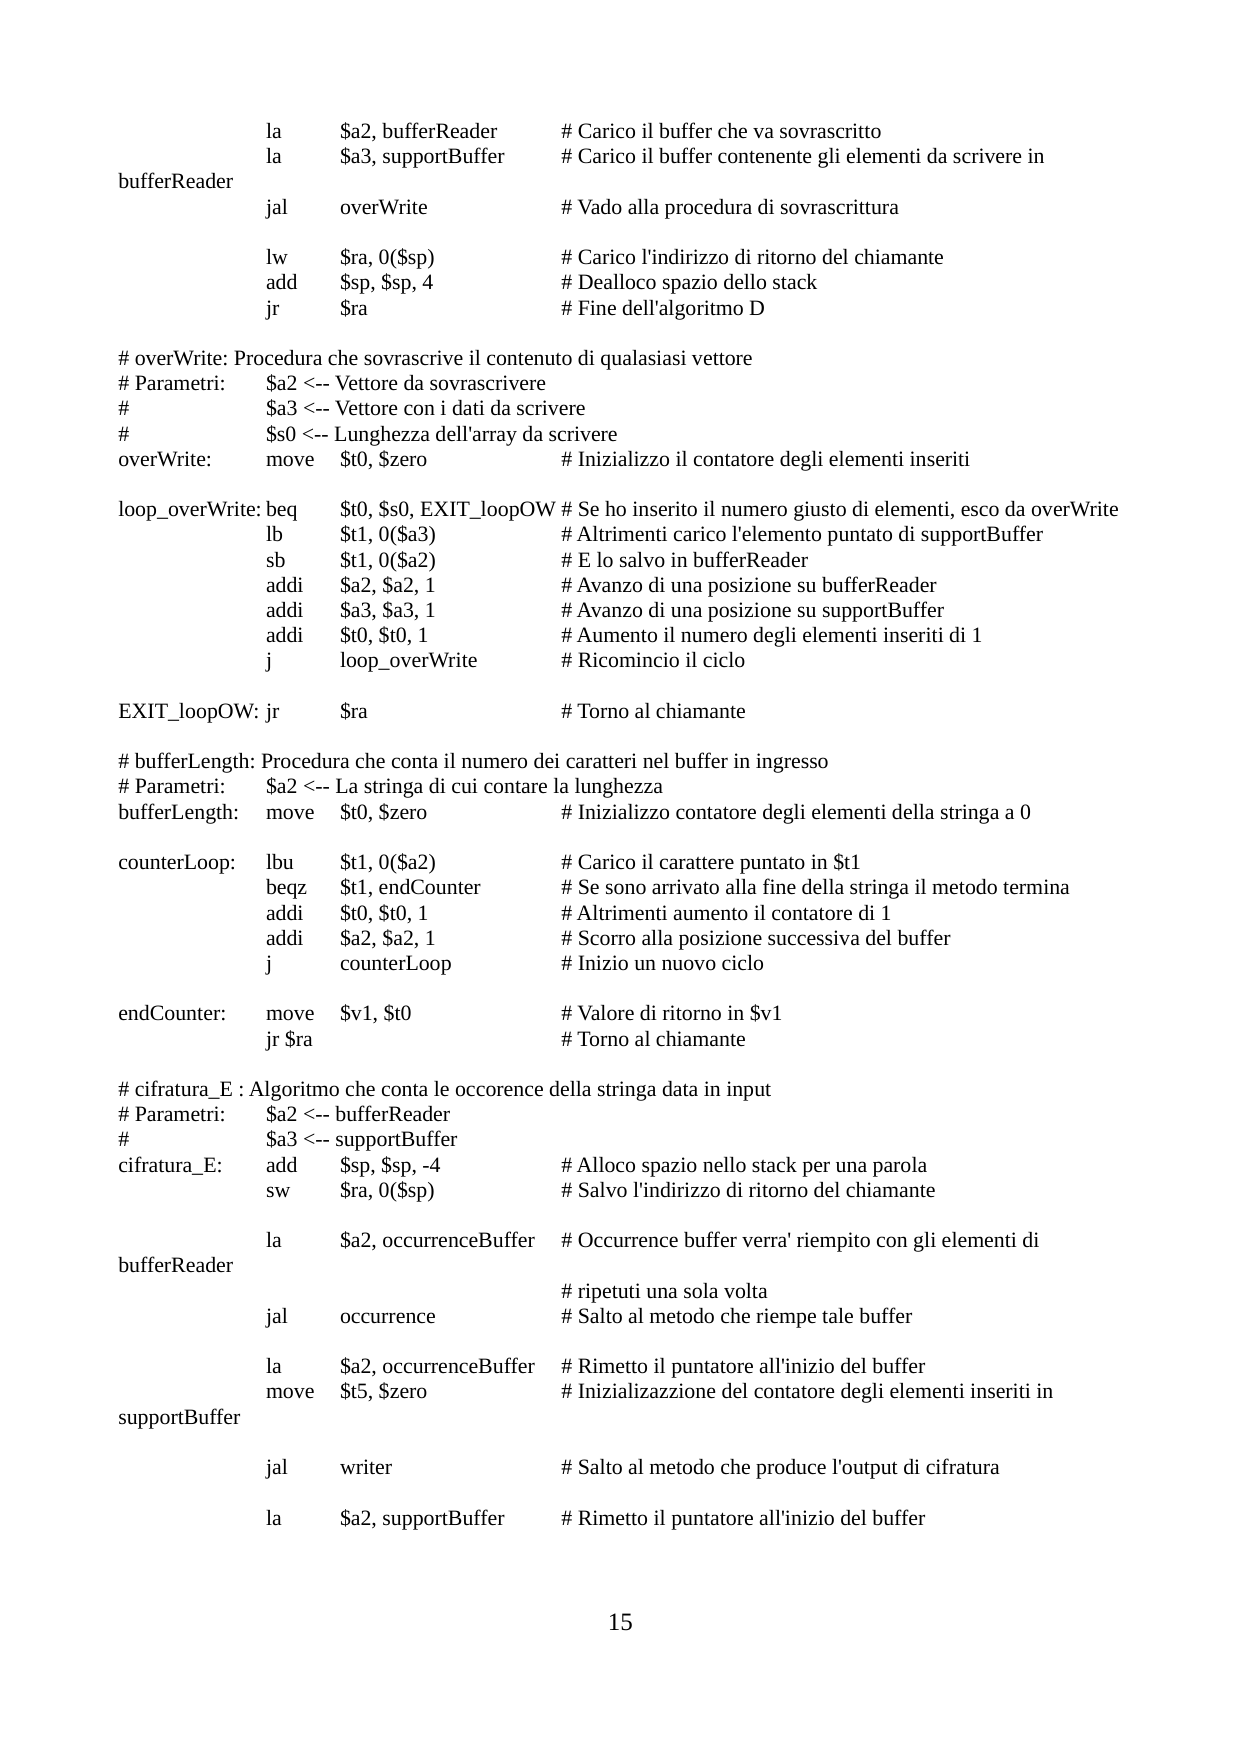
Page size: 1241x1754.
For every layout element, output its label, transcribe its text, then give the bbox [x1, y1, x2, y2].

text j counterLoop # Inizio un nuovo ciclo [118, 950, 1122, 975]
text la $a2, bufferReader # Carico il buffer che va sovrascritto [118, 118, 1122, 143]
text beqz $t1, endCounter # Se sono arrivato alla fine della stringa il metodo termina [118, 874, 1122, 899]
text la $a2, occurrenceBuffer # Rimetto il puntatore all'inizio del buffer [118, 1353, 1122, 1378]
text move $t5, $zero # Inizializazzione del contatore degli elementi inseriti in supportBuffer [118, 1378, 1122, 1429]
text la $a2, supportBuffer # Rimetto il puntatore all'inizio del buffer [118, 1504, 1122, 1530]
text addi $t0, $t0, 1 # Altrimenti aumento il contatore di 1 [118, 899, 1122, 925]
text addi $t0, $t0, 1 # Aumento il numero degli elementi inseriti di 1 [118, 622, 1122, 647]
text # Parametri: $a2 <-- La stringa di cui contare la lunghezza [118, 773, 1122, 799]
text sb $t1, 0($a2) # E lo salvo in bufferReader [118, 547, 1122, 572]
text jal occurrence # Salto al metodo che riempe tale buffer [118, 1303, 1122, 1328]
text EXIT_loopOW: jr $ra # Torno al chiamante [118, 698, 1122, 723]
text cifratura_E: add $sp, $sp, -4 # Alloco spazio nello stack per una parola [118, 1152, 1122, 1177]
text jal writer # Salto al metodo che produce l'output di cifratura [118, 1454, 1122, 1479]
text overWrite: move $t0, $zero # Inizializzo il contatore degli elementi inseriti [118, 446, 1122, 471]
text loop_overWrite: beq $t0, $s0, EXIT_loopOW # Se ho inserito il numero giusto di elementi, esco da overWrite [118, 496, 1122, 521]
text # $s0 <-- Lunghezza dell'array da scrivere [118, 421, 1122, 446]
text la $a3, supportBuffer # Carico il buffer contenente gli elementi da scrivere in bufferReader [118, 143, 1122, 194]
text jr $ra # Torno al chiamante [118, 1026, 1122, 1051]
text add $sp, $sp, 4 # Dealloco spazio dello stack [118, 269, 1122, 294]
text # overWrite: Procedura che sovrascrive il contenuto di qualasiasi vettore [118, 345, 1122, 370]
text addi $a2, $a2, 1 # Scorro alla posizione successiva del buffer [118, 925, 1122, 950]
text endCounter: move $v1, $t0 # Valore di ritorno in $v1 [118, 1000, 1122, 1026]
text # cifratura_E : Algoritmo che conta le occorence della stringa data in input [118, 1076, 1122, 1101]
text addi $a3, $a3, 1 # Avanzo di una posizione su supportBuffer [118, 597, 1122, 622]
text la $a2, occurrenceBuffer # Occurrence buffer verra' riempito con gli elementi di bufferReader [118, 1227, 1122, 1278]
text jal overWrite # Vado alla procedura di sovrascrittura [118, 194, 1122, 219]
text bufferLength: move $t0, $zero # Inizializzo contatore degli elementi della stringa a 0 [118, 799, 1122, 824]
text # ripetuti una sola volta [118, 1278, 1122, 1303]
text sw $ra, 0($sp) # Salvo l'indirizzo di ritorno del chiamante [118, 1177, 1122, 1202]
text j loop_overWrite # Ricomincio il ciclo [118, 647, 1122, 673]
text # $a3 <-- Vettore con i dati da scrivere [118, 395, 1122, 421]
text lw $ra, 0($sp) # Carico l'indirizzo di ritorno del chiamante [118, 244, 1122, 269]
text addi $a2, $a2, 1 # Avanzo di una posizione su bufferReader [118, 572, 1122, 597]
text # bufferLength: Procedura che conta il numero dei caratteri nel buffer in ingresso [118, 748, 1122, 773]
text jr $ra # Fine dell'algoritmo D [118, 294, 1122, 320]
text counterLoop: lbu $t1, 0($a2) # Carico il carattere puntato in $t1 [118, 849, 1122, 874]
text # Parametri: $a2 <-- Vettore da sovrascrivere [118, 370, 1122, 395]
text # $a3 <-- supportBuffer [118, 1126, 1122, 1152]
text # Parametri: $a2 <-- bufferReader [118, 1101, 1122, 1126]
text lb $t1, 0($a3) # Altrimenti carico l'elemento puntato di supportBuffer [118, 521, 1122, 547]
